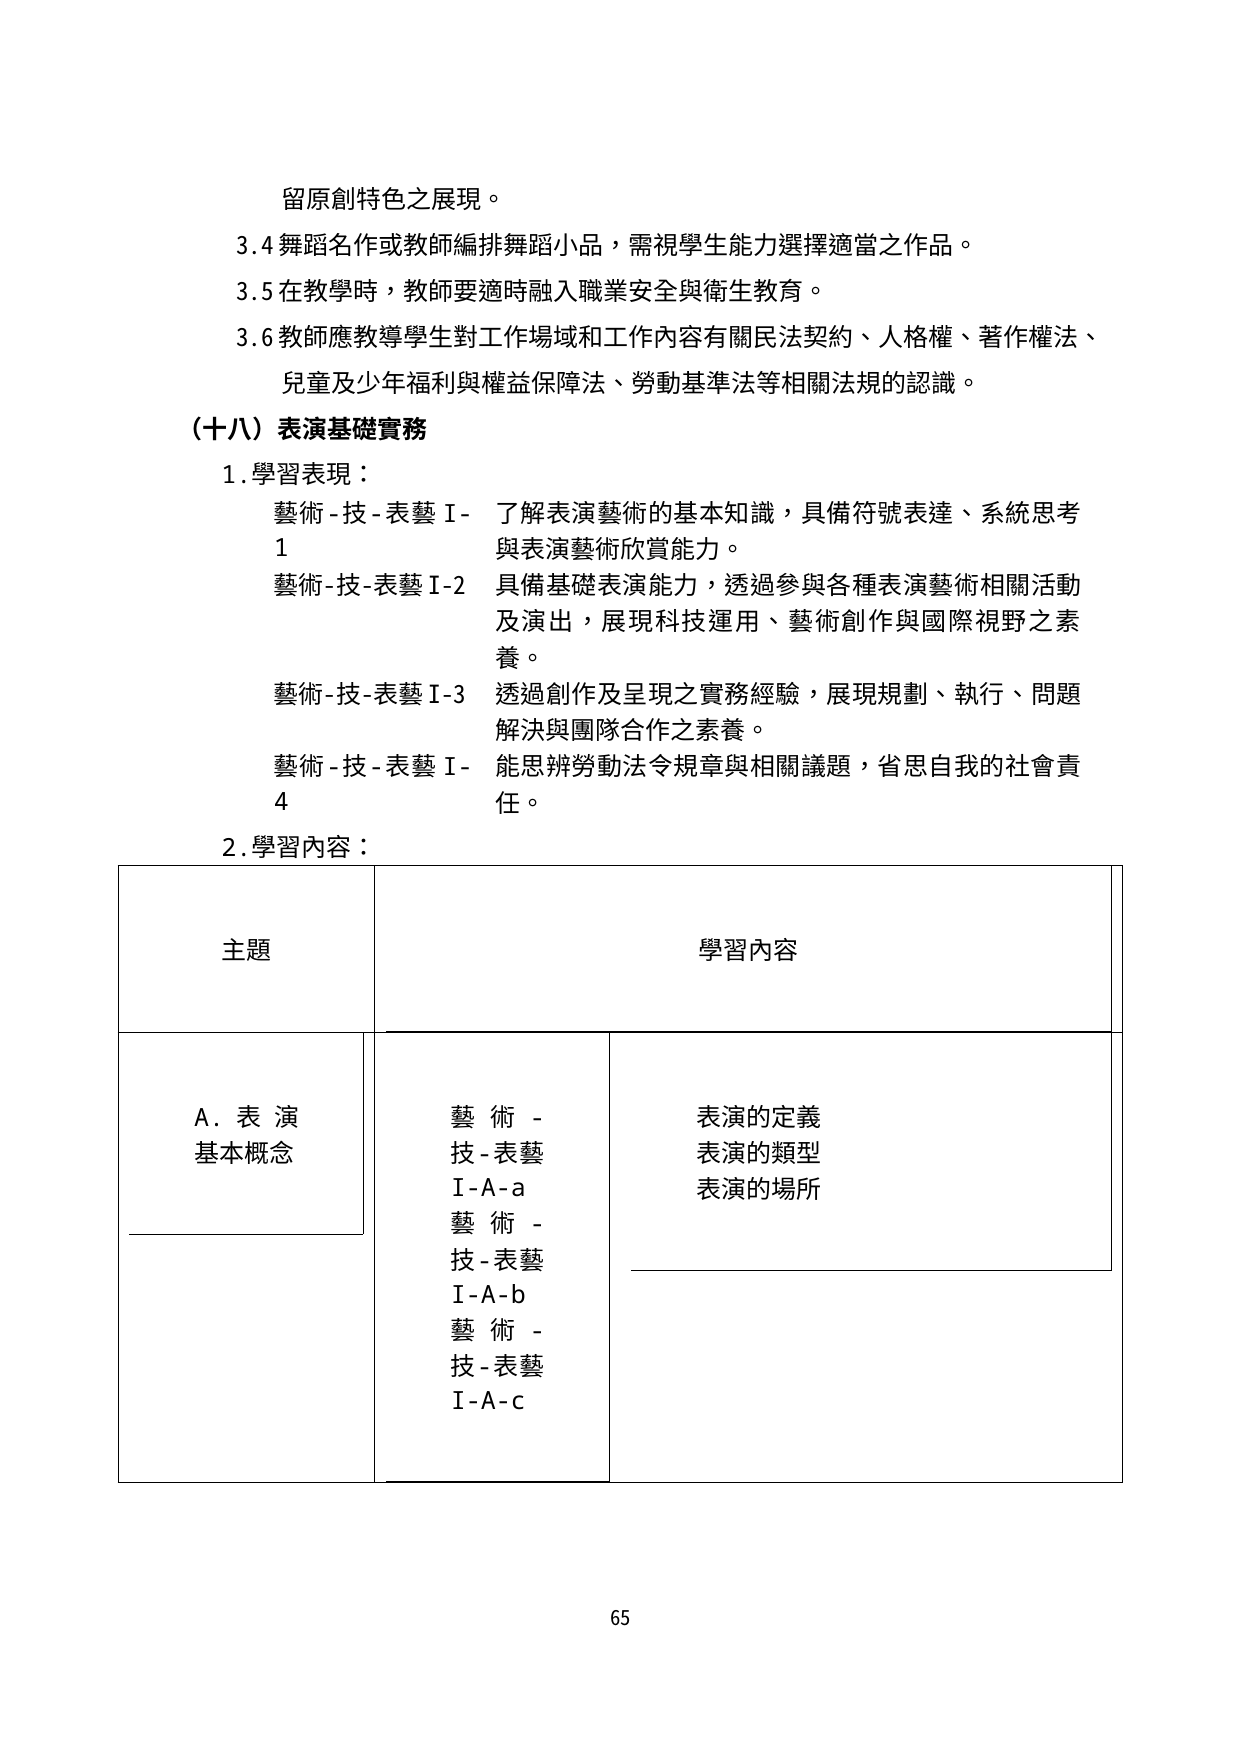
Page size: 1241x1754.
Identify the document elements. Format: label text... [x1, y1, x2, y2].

table_cell 透過創作及呈現之實務經驗，展現規劃、執行、問題解決與團隊合作之素養。 [484, 674, 1093, 747]
table_cell 藝術-技-表藝I-2 [262, 566, 484, 674]
text 2.學習內容： [168, 819, 1122, 865]
table_header 主題 [119, 866, 374, 1032]
table_cell [610, 1033, 620, 1482]
text 1.學習表現： [168, 447, 1122, 493]
table_cell A.表演基本概念 [119, 1033, 374, 1482]
table_cell 具備基礎表演能力，透過參與各種表演藝術相關活動及演出，展現科技運用、藝術創作與國際視野之素養。 [484, 566, 1093, 674]
table_header 藝術-技-表藝I-1 [262, 493, 484, 566]
table_cell 能思辨勞動法令規章與相關議題，省思自我的社會責任。 [484, 747, 1093, 819]
table_cell 藝術-技-表藝I-A-a 藝術-技-表藝I-A-b 藝術-技-表藝I-A-c [375, 1033, 609, 1482]
table_header 學習內容 [375, 866, 1111, 1032]
text （十八）表演基礎實務 [177, 401, 1122, 447]
table_cell 藝術-技-表藝I-4 [262, 747, 484, 819]
text 3.5在教學時，教師要適時融入職業安全與衛生教育。 [236, 264, 1122, 310]
table_cell 表演的定義 表演的類型 表演的場所 [620, 1033, 1122, 1482]
text 3.6教師應教導學生對工作場域和工作內容有關民法契約、人格權、著作權法、兒童及少年福利與權益保障法、勞動基準法等相關法規的認識。 [236, 310, 1122, 401]
table_header 了解表演藝術的基本知識，具備符號表達、系統思考與表演藝術欣賞能力。 [484, 493, 1093, 566]
text 留原創特色之展現。 [236, 172, 1122, 218]
table_header [1112, 866, 1122, 1032]
table_cell 藝術-技-表藝I-3 [262, 674, 484, 747]
text 3.4舞蹈名作或教師編排舞蹈小品，需視學生能力選擇適當之作品。 [236, 218, 1122, 264]
